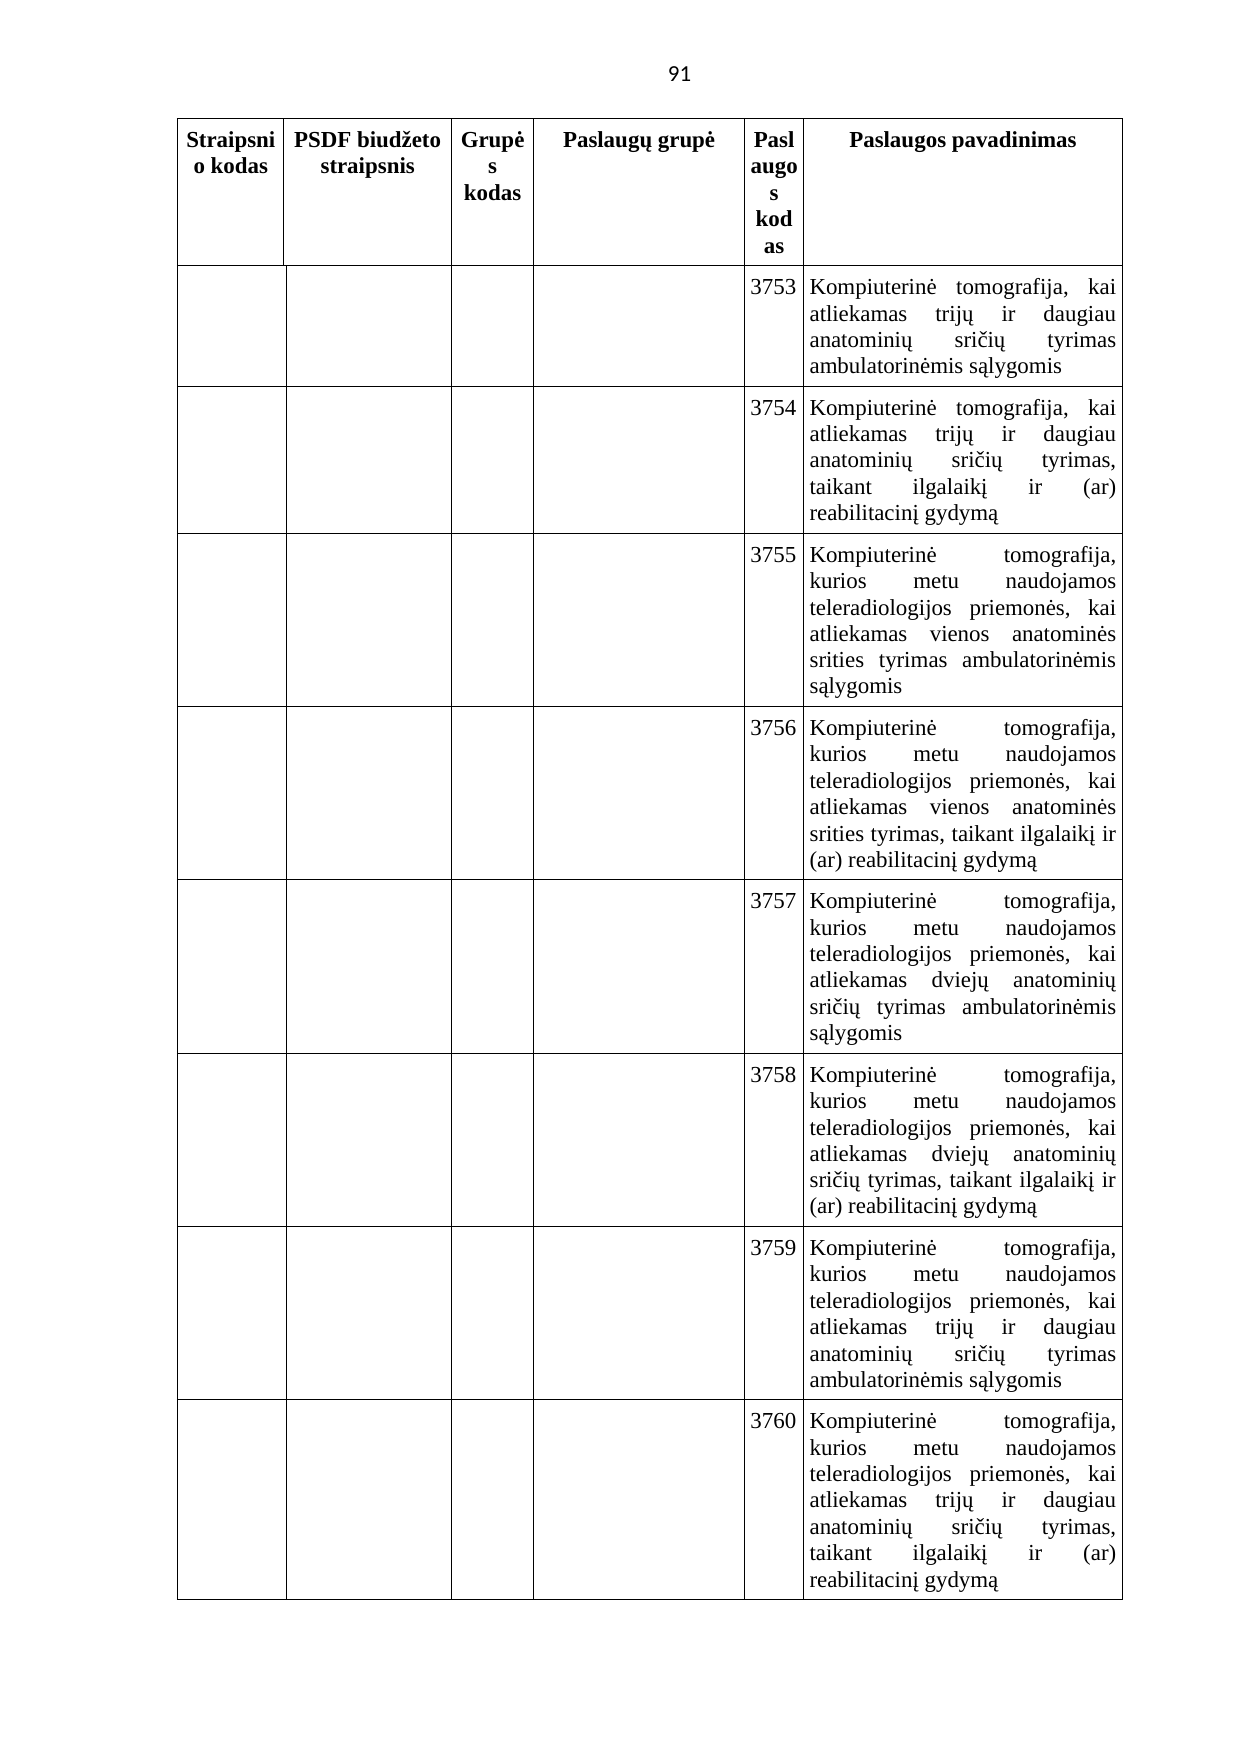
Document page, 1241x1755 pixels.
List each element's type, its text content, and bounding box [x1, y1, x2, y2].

table_cell [178, 1227, 286, 1399]
table_cell Kompiuterinė tomografija, kurios metu naudojamos teleradiologijos priemonės, kai atliekamas dviejų anatominių sričių tyrimas ambulatorinėmis sąlygomis [804, 880, 1122, 1053]
table_cell 3758 [745, 1054, 803, 1226]
table_cell [534, 534, 744, 706]
table_cell [452, 880, 533, 1053]
table_cell [178, 707, 286, 879]
table_cell [534, 387, 744, 533]
table_cell [452, 534, 533, 706]
table_header Straipsnio kodas [178, 119, 283, 265]
table_cell 3759 [745, 1227, 803, 1399]
table_cell [287, 1054, 451, 1226]
table_header Grupės kodas [452, 119, 533, 265]
table_cell 3754 [745, 387, 803, 533]
table_cell [534, 707, 744, 879]
table_cell [534, 1054, 744, 1226]
table_cell [287, 534, 451, 706]
table_cell [452, 387, 533, 533]
table_cell [178, 387, 286, 533]
table_cell [452, 1400, 533, 1599]
table_cell [178, 266, 286, 386]
table_cell [452, 1054, 533, 1226]
table_cell [287, 266, 451, 386]
table_cell [178, 1400, 286, 1599]
table_cell [452, 266, 533, 386]
table_cell [287, 1400, 451, 1599]
table_cell 3760 [745, 1400, 803, 1599]
table_header Paslaugos pavadinimas [804, 119, 1122, 265]
table_cell Kompiuterinė tomografija, kurios metu naudojamos teleradiologijos priemonės, kai atliekamas trijų ir daugiau anatominių sričių tyrimas ambulatorinėmis sąlygomis [804, 1227, 1122, 1399]
table_cell [287, 1227, 451, 1399]
table_header PSDF biudžeto straipsnis [284, 119, 451, 265]
table_cell 3757 [745, 880, 803, 1053]
table_cell [287, 707, 451, 879]
table_header Paslaugos kodas [745, 119, 803, 265]
table_cell [452, 707, 533, 879]
table_header Paslaugų grupė [534, 119, 744, 265]
table_cell Kompiuterinė tomografija, kurios metu naudojamos teleradiologijos priemonės, kai atliekamas trijų ir daugiau anatominių sričių tyrimas, taikant ilgalaikį ir (ar) reabilitacinį gydymą [804, 1400, 1122, 1599]
table_cell 3753 [745, 266, 803, 386]
table_cell Kompiuterinė tomografija, kai atliekamas trijų ir daugiau anatominių sričių tyrimas ambulatorinėmis sąlygomis [804, 266, 1122, 386]
table_cell 3756 [745, 707, 803, 879]
table_cell Kompiuterinė tomografija, kurios metu naudojamos teleradiologijos priemonės, kai atliekamas vienos anatominės srities tyrimas, taikant ilgalaikį ir (ar) reabilitacinį gydymą [804, 707, 1122, 879]
table_cell [178, 534, 286, 706]
table_cell 3755 [745, 534, 803, 706]
table_cell [178, 880, 286, 1053]
table_cell [287, 387, 451, 533]
table_cell [534, 880, 744, 1053]
table_cell [534, 266, 744, 386]
table_cell [178, 1054, 286, 1226]
table_cell Kompiuterinė tomografija, kai atliekamas trijų ir daugiau anatominių sričių tyrimas, taikant ilgalaikį ir (ar) reabilitacinį gydymą [804, 387, 1122, 533]
table_cell [534, 1227, 744, 1399]
table_cell Kompiuterinė tomografija, kurios metu naudojamos teleradiologijos priemonės, kai atliekamas vienos anatominės srities tyrimas ambulatorinėmis sąlygomis [804, 534, 1122, 706]
table_cell [287, 880, 451, 1053]
table_cell Kompiuterinė tomografija, kurios metu naudojamos teleradiologijos priemonės, kai atliekamas dviejų anatominių sričių tyrimas, taikant ilgalaikį ir (ar) reabilitacinį gydymą [804, 1054, 1122, 1226]
table_cell [534, 1400, 744, 1599]
table_cell [452, 1227, 533, 1399]
